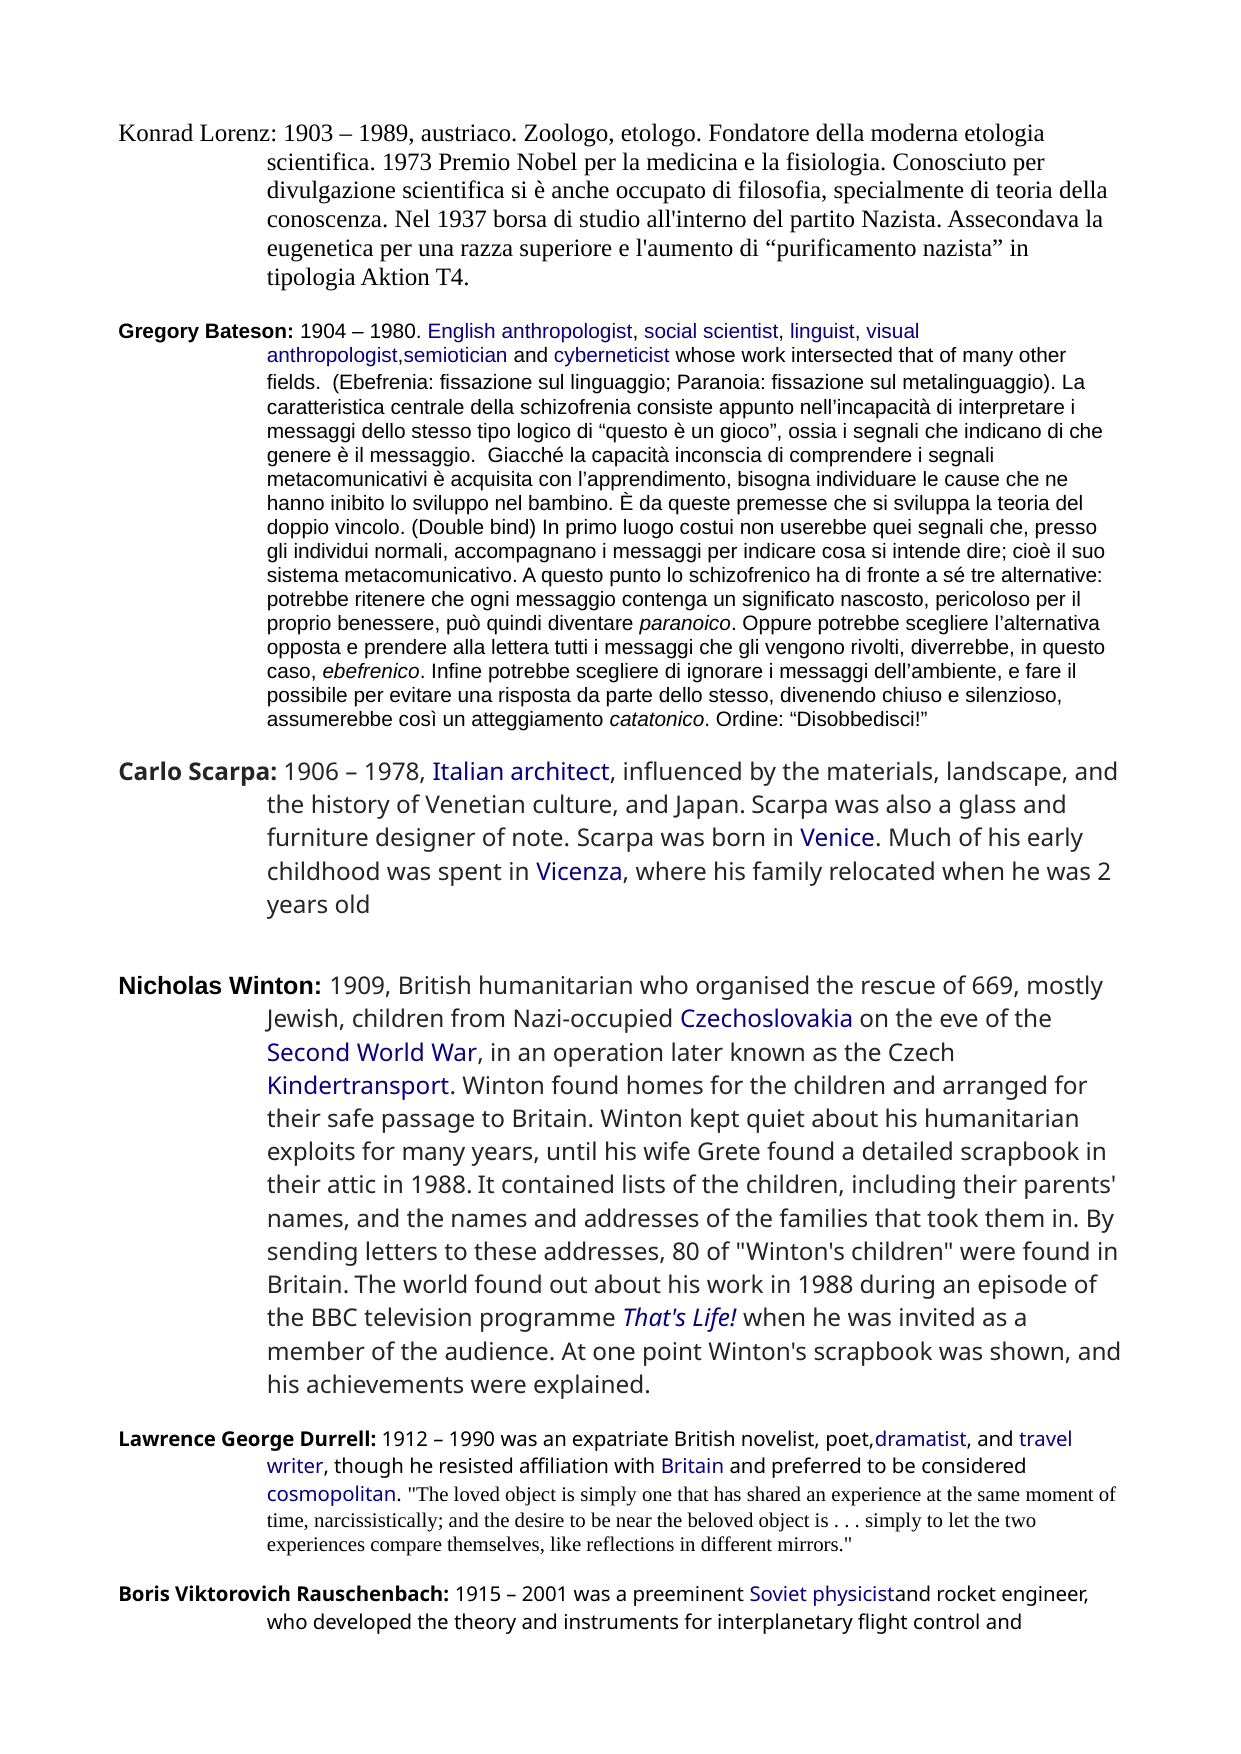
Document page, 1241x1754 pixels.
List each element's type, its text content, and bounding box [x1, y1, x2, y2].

text Konrad Lorenz: 1903 – 1989, austriaco. Zoologo, etologo. Fondatore della moderna etologia scientifica. 1973 Premio Nobel per la medicina e la fisiologia. Conosciuto per divulgazione scientifica si è anche occupato di filosofia, specialmente di teoria della conoscenza. Nel 1937 borsa di studio all'interno del partito Nazista. Assecondava la eugenetica per una razza superiore e l'aumento di “purificamento nazista” in tipologia Aktion T4. [118, 118, 1122, 291]
text Boris Viktorovich Rauschenbach: 1915 – 2001 was a preeminent Soviet physicistand rocket engineer, who developed the theory and instruments for interplanetary flight control and [118, 1580, 1122, 1635]
text Gregory Bateson: 1904 – 1980. English anthropologist, social scientist, linguist, visual anthropologist,semiotician and cyberneticist whose work intersected that of many other fields. (Ebefrenia: fissazione sul linguaggio; Paranoia: fissazione sul metalinguaggio). La caratteristica centrale della schizofrenia consiste appunto nell’incapacità di interpretare i messaggi dello stesso tipo logico di “questo è un gioco”, ossia i segnali che indicano di che genere è il messaggio. Giacché la capacità inconscia di comprendere i segnali metacomunicativi è acquisita con l’apprendimento, bisogna individuare le cause che ne hanno inibito lo sviluppo nel bambino. È da queste premesse che si sviluppa la teoria del doppio vincolo. (Double bind) In primo luogo costui non userebbe quei segnali che, presso gli individui normali, accompagnano i messaggi per indicare cosa si intende dire; cioè il suo sistema metacomunicativo. A questo punto lo schizofrenico ha di fronte a sé tre alternative: potrebbe ritenere che ogni messaggio contenga un significato nascosto, pericoloso per il proprio benessere, può quindi diventare paranoico. Oppure potrebbe scegliere l’alternativa opposta e prendere alla lettera tutti i messaggi che gli vengono rivolti, diverrebbe, in questo caso, ebefrenico. Infine potrebbe scegliere di ignorare i messaggi dell’ambiente, e fare il possibile per evitare una risposta da parte dello stesso, divenendo chiuso e silenzioso, assumerebbe così un atteggiamento catatonico. Ordine: “Disobbedisci!” [118, 319, 1122, 730]
text Carlo Scarpa: 1906 – 1978, Italian architect, influenced by the materials, landscape, and the history of Venetian culture, and Japan. Scarpa was also a glass and furniture designer of note. Scarpa was born in Venice. Much of his early childhood was spent in Vicenza, where his family relocated when he was 2 years old [118, 754, 1122, 921]
text Lawrence George Durrell: 1912 – 1990 was an expatriate British novelist, poet,dramatist, and travel writer, though he resisted affiliation with Britain and preferred to be considered cosmopolitan. "The loved object is simply one that has shared an experience at the same moment of time, narcissistically; and the desire to be near the beloved object is . . . simply to let the two experiences compare themselves, like reflections in different mirrors." [118, 1424, 1122, 1556]
text Nicholas Winton: 1909, British humanitarian who organised the rescue of 669, mostly Jewish, children from Nazi-occupied Czechoslovakia on the eve of the Second World War, in an operation later known as the Czech Kindertransport. Winton found homes for the children and arranged for their safe passage to Britain. Winton kept quiet about his humanitarian exploits for many years, until his wife Grete found a detailed scrapbook in their attic in 1988. It contained lists of the children, including their parents' names, and the names and addresses of the families that took them in. By sending letters to these addresses, 80 of "Winton's children" were found in Britain. The world found out about his work in 1988 during an episode of the BBC television programme That's Life! when he was invited as a member of the audience. At one point Winton's scrapbook was shown, and his achievements were explained. [118, 968, 1122, 1400]
